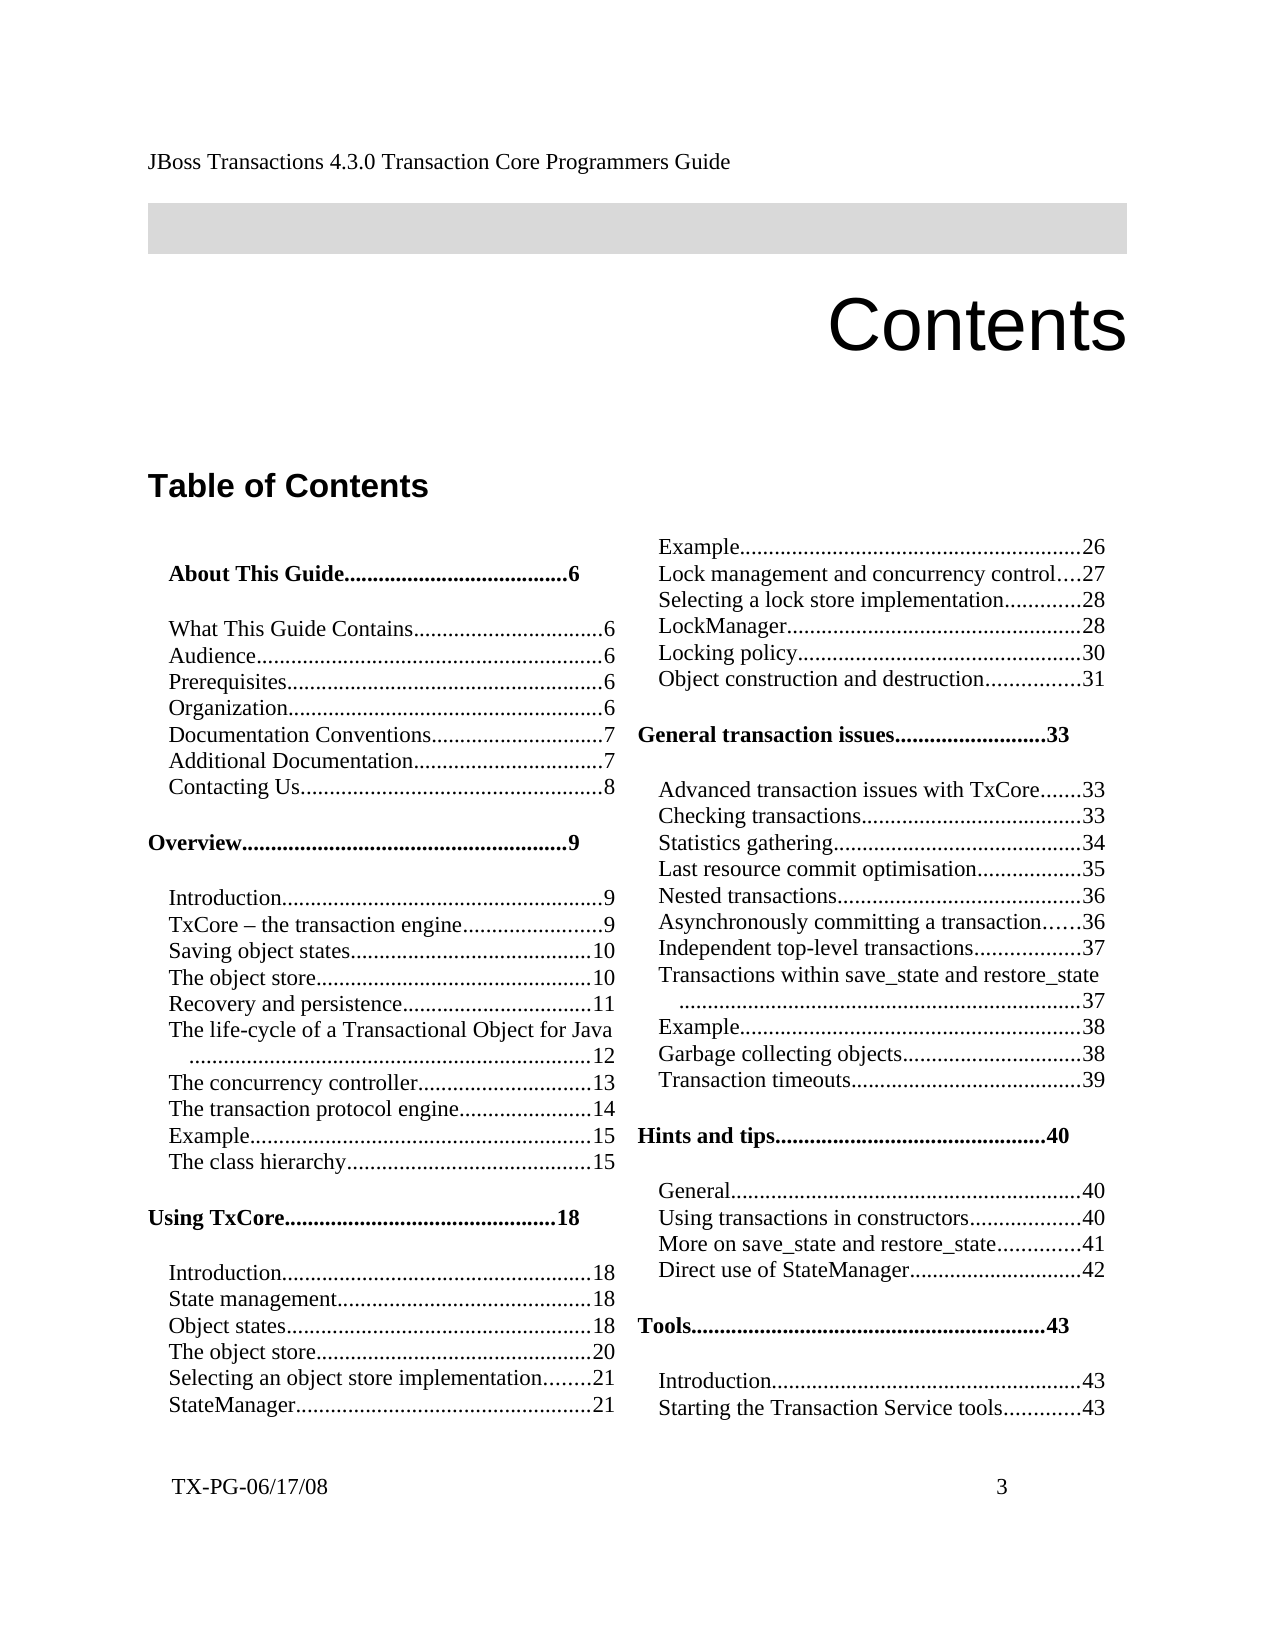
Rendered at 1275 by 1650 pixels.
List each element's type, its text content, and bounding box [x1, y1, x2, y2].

text Statistics gathering 34 [658, 829, 1105, 855]
text Example 26 [658, 533, 1105, 560]
text The life-cycle of a Transactional Object for Java 12 [168, 1016, 615, 1069]
text Using transactions in constructors 40 [658, 1203, 1105, 1230]
text Example 38 [658, 1013, 1105, 1040]
text The concurrency controller 13 [168, 1069, 615, 1095]
text Prerequisites 6 [168, 668, 615, 694]
text The transaction protocol engine 14 [168, 1095, 615, 1122]
text Using TxCore 18 [148, 1203, 637, 1230]
text Advanced transaction issues with TxCore 33 [658, 776, 1105, 803]
text Introduction 43 [658, 1367, 1105, 1394]
title Contents [263, 279, 1127, 366]
text Documentation Conventions 7 [168, 721, 615, 747]
text Garbage collecting objects 38 [658, 1040, 1105, 1066]
text Recovery and persistence 11 [168, 990, 615, 1016]
text Additional Documentation 7 [168, 747, 615, 773]
text Organization 6 [168, 694, 615, 721]
text LockManager 28 [658, 612, 1105, 639]
text General 40 [658, 1177, 1105, 1203]
text Last resource commit optimisation 35 [658, 855, 1105, 882]
text Overview 9 [148, 829, 637, 855]
text Transaction timeouts 39 [658, 1066, 1105, 1092]
text Contacting Us 8 [168, 773, 615, 800]
text About This Guide 6 [148, 533, 637, 586]
text General transaction issues 33 [637, 721, 1127, 747]
text Transactions within save_state and restore_state 37 [658, 961, 1105, 1013]
text Independent top-level transactions 37 [658, 934, 1105, 961]
text Locking policy 30 [658, 639, 1105, 665]
text Object construction and destruction 31 [658, 665, 1105, 692]
text Object states 18 [168, 1312, 615, 1338]
text StateManager 21 [168, 1391, 615, 1417]
text Example 15 [168, 1122, 615, 1148]
text Selecting a lock store implementation 28 [658, 586, 1105, 612]
text Hints and tips 40 [637, 1122, 1127, 1148]
text Lock management and concurrency control 27 [658, 560, 1105, 586]
text More on save_state and restore_state 41 [658, 1230, 1105, 1256]
text The object store 10 [168, 963, 615, 990]
text Starting the Transaction Service tools 43 [658, 1394, 1105, 1420]
subtitle Table of Contents [148, 466, 1127, 504]
text Introduction 18 [168, 1259, 615, 1285]
text Asynchronously committing a transaction 36 [658, 908, 1105, 934]
text The object store 20 [168, 1338, 615, 1364]
text The class hierarchy 15 [168, 1148, 615, 1174]
text Direct use of StateManager 42 [658, 1256, 1105, 1283]
text Nested transactions 36 [658, 882, 1105, 908]
text State management 18 [168, 1285, 615, 1312]
text Checking transactions 33 [658, 803, 1105, 829]
text Selecting an object store implementation 21 [168, 1364, 615, 1391]
text TxCore – the transaction engine 9 [168, 911, 615, 937]
text Audience 6 [168, 642, 615, 668]
text What This Guide Contains 6 [168, 615, 615, 642]
text Saving object states 10 [168, 937, 615, 963]
text Introduction 9 [168, 884, 615, 911]
text Tools 43 [637, 1312, 1127, 1338]
